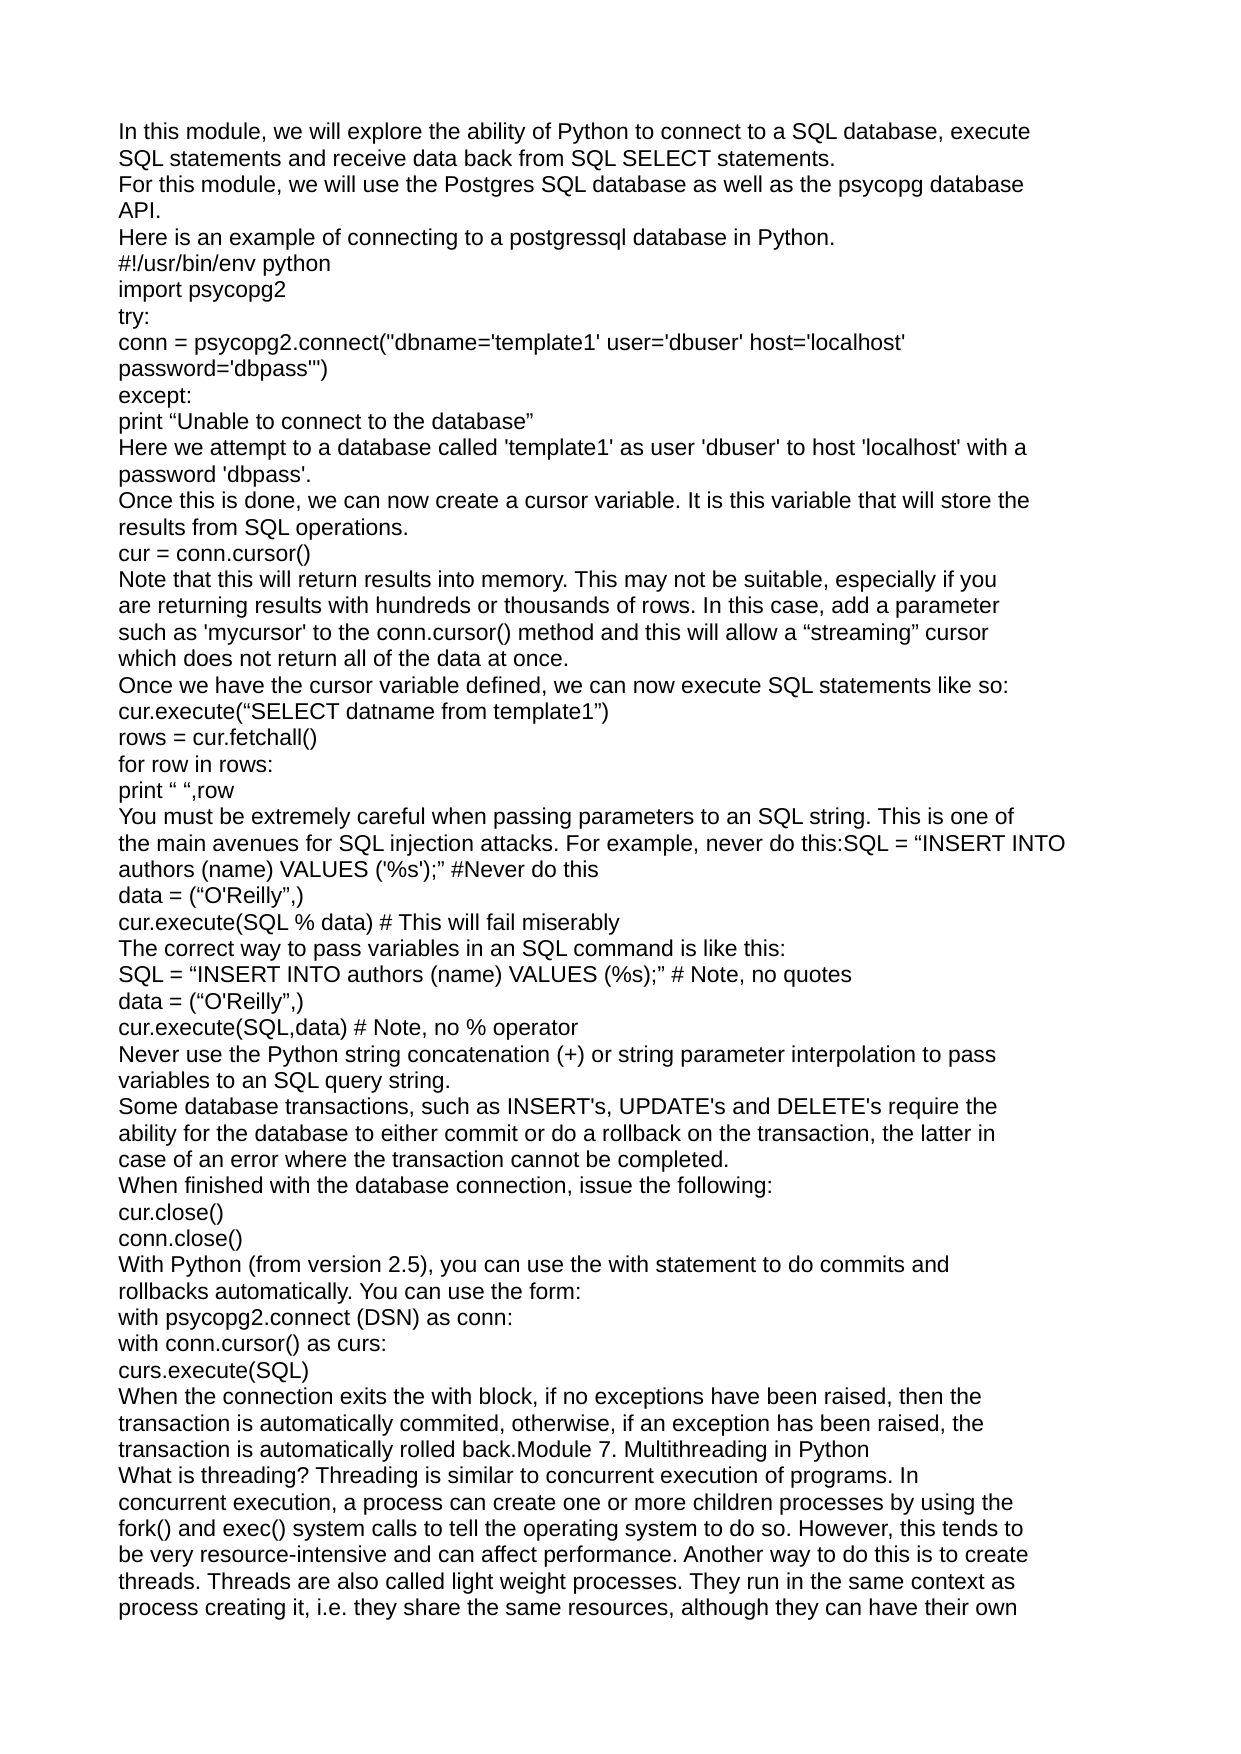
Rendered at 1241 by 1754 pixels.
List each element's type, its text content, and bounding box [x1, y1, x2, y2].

text such as 'mycursor' to the conn.cursor() method and this will allow a “streaming” cursor [118, 619, 1122, 645]
text curs.execute(SQL) [118, 1357, 1122, 1383]
text variables to an SQL query string. [118, 1067, 1122, 1093]
text for row in rows: [118, 751, 1122, 777]
text Some database transactions, such as INSERT's, UPDATE's and DELETE's require the [118, 1093, 1122, 1119]
text which does not return all of the data at once. [118, 645, 1122, 672]
text fork() and exec() system calls to tell the operating system to do so. However, this tends to [118, 1515, 1122, 1541]
text When the connection exits the with block, if no exceptions have been raised, then the [118, 1383, 1122, 1409]
text You must be extremely careful when passing parameters to an SQL string. This is one of [118, 803, 1122, 830]
text cur.execute(“SELECT datname from template1”) [118, 698, 1122, 724]
text Here is an example of connecting to a postgressql database in Python. [118, 223, 1122, 250]
text cur = conn.cursor() [118, 540, 1122, 566]
text try: [118, 303, 1122, 329]
text rows = cur.fetchall() [118, 724, 1122, 751]
text with psycopg2.connect (DSN) as conn: [118, 1304, 1122, 1330]
text concurrent execution, a process can create one or more children processes by using the [118, 1488, 1122, 1515]
text data = (“O'Reilly”,) [118, 988, 1122, 1014]
text threads. Threads are also called light weight processes. They run in the same context as [118, 1568, 1122, 1594]
text API. [118, 197, 1122, 223]
text ability for the database to either commit or do a rollback on the transaction, the latter in [118, 1119, 1122, 1146]
text conn = psycopg2.connect("dbname='template1' user='dbuser' host='localhost' [118, 329, 1122, 355]
text In this module, we will explore the ability of Python to connect to a SQL database, execute [118, 118, 1122, 144]
text The correct way to pass variables in an SQL command is like this: [118, 935, 1122, 961]
text For this module, we will use the Postgres SQL database as well as the psycopg database [118, 171, 1122, 197]
text #!/usr/bin/env python [118, 250, 1122, 276]
text What is threading? Threading is similar to concurrent execution of programs. In [118, 1462, 1122, 1488]
text transaction is automatically rolled back.Module 7. Multithreading in Python [118, 1436, 1122, 1462]
text the main avenues for SQL injection attacks. For example, never do this:SQL = “INSERT INTO authors (name) VALUES ('%s');” #Never do this [118, 830, 1122, 882]
text Never use the Python string concatenation (+) or string parameter interpolation to pass [118, 1041, 1122, 1067]
text be very resource-intensive and can affect performance. Another way to do this is to create [118, 1541, 1122, 1568]
text SQL statements and receive data back from SQL SELECT statements. [118, 144, 1122, 171]
text conn.close() [118, 1225, 1122, 1251]
text are returning results with hundreds or thousands of rows. In this case, add a parameter [118, 592, 1122, 619]
text except: [118, 382, 1122, 408]
text results from SQL operations. [118, 513, 1122, 540]
text process creating it, i.e. they share the same resources, although they can have their own [118, 1594, 1122, 1620]
text SQL = “INSERT INTO authors (name) VALUES (%s);” # Note, no quotes [118, 961, 1122, 988]
text Here we attempt to a database called 'template1' as user 'dbuser' to host 'localhost' with a [118, 434, 1122, 461]
text print “Unable to connect to the database” [118, 408, 1122, 434]
text rollbacks automatically. You can use the form: [118, 1278, 1122, 1304]
text With Python (from version 2.5), you can use the with statement to do commits and [118, 1251, 1122, 1278]
text Once this is done, we can now create a cursor variable. It is this variable that will store the [118, 487, 1122, 513]
text case of an error where the transaction cannot be completed. [118, 1146, 1122, 1172]
text print “ “,row [118, 777, 1122, 803]
text transaction is automatically commited, otherwise, if an exception has been raised, the [118, 1409, 1122, 1436]
text cur.execute(SQL % data) # This will fail miserably [118, 909, 1122, 935]
text import psycopg2 [118, 276, 1122, 303]
text password='dbpass'") [118, 355, 1122, 382]
text with conn.cursor() as curs: [118, 1330, 1122, 1357]
text cur.close() [118, 1199, 1122, 1225]
text cur.execute(SQL,data) # Note, no % operator [118, 1014, 1122, 1041]
text password 'dbpass'. [118, 461, 1122, 487]
text Once we have the cursor variable defined, we can now execute SQL statements like so: [118, 672, 1122, 698]
text When finished with the database connection, issue the following: [118, 1172, 1122, 1199]
text data = (“O'Reilly”,) [118, 882, 1122, 909]
text Note that this will return results into memory. This may not be suitable, especially if you [118, 566, 1122, 592]
